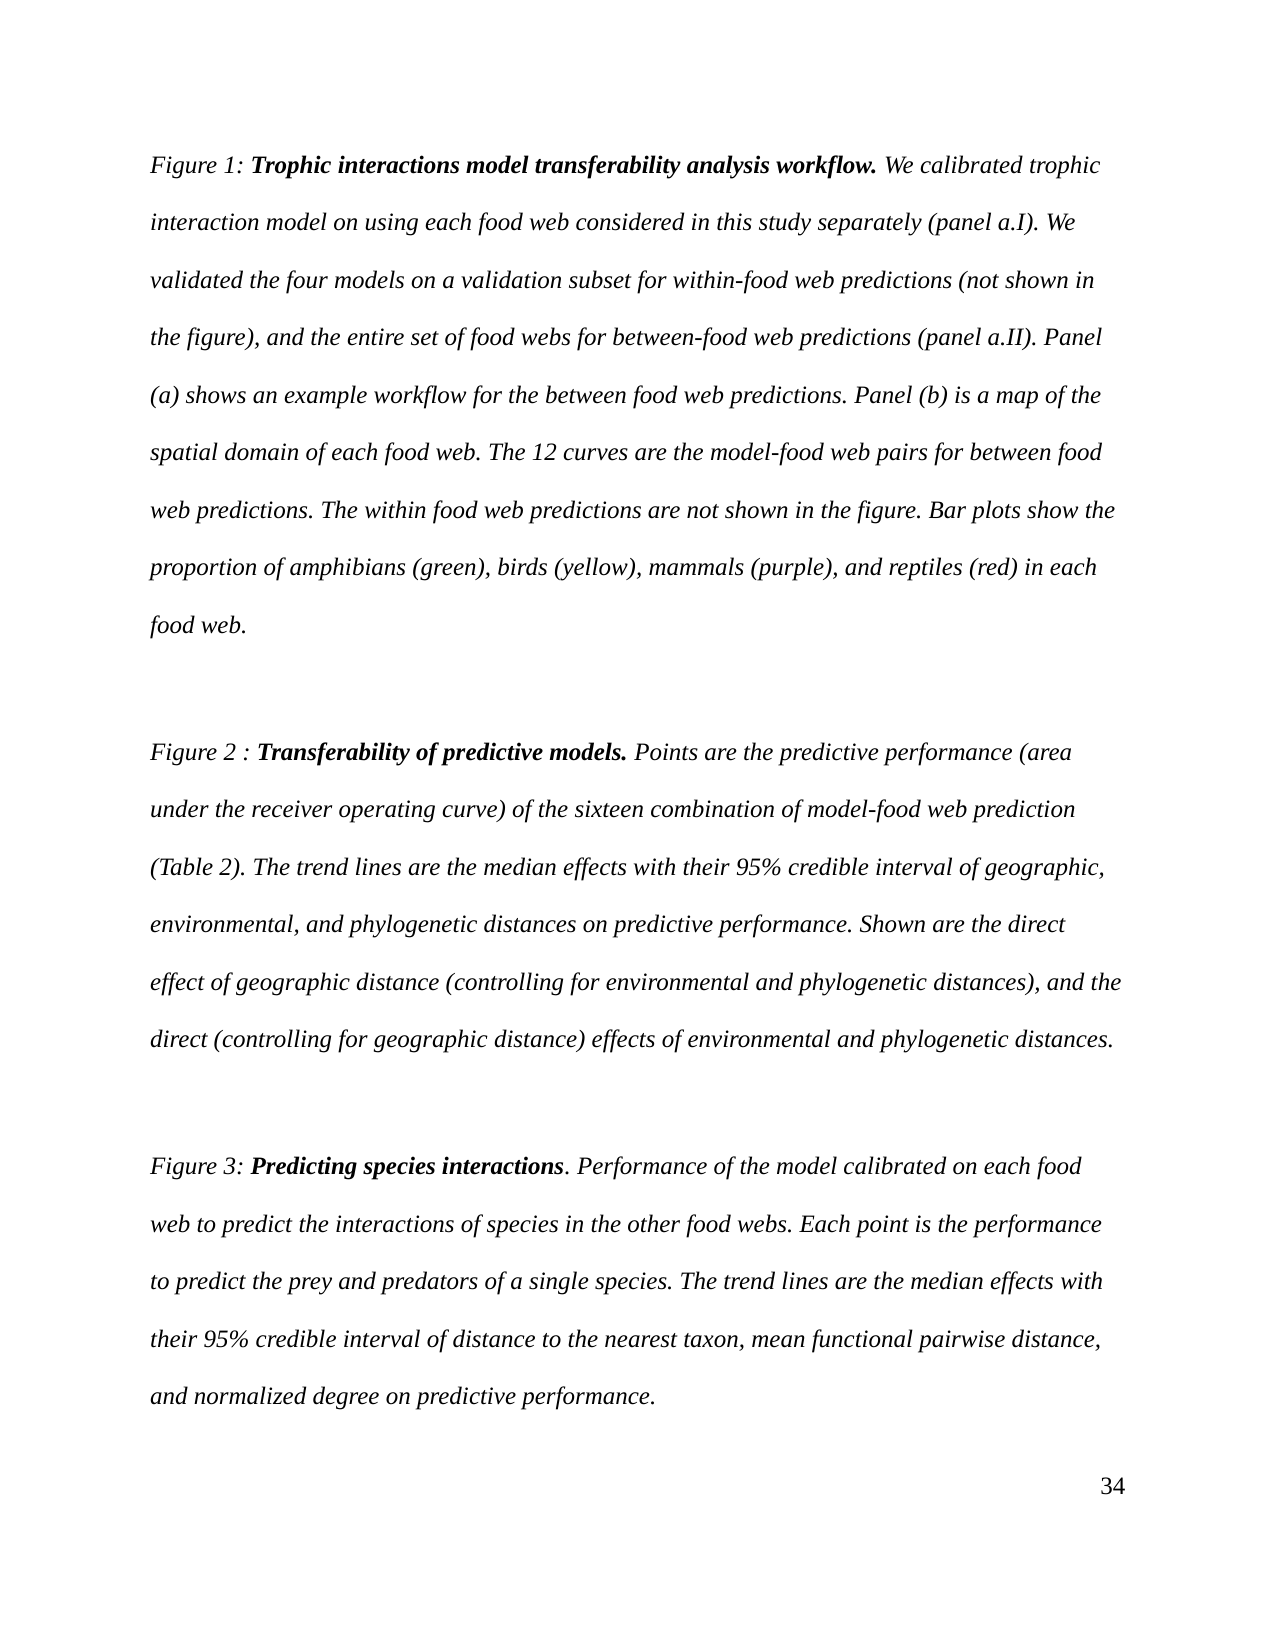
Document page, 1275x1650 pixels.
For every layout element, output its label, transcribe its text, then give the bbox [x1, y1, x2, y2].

text Figure 2 : Transferability of predictive models. Points are the predictive performance (area under the receiver operating curve) of the sixteen combination of model-food web prediction (Table 2). The trend lines are the median effects with their 95% credible interval of geographic, environmental, and phylogenetic distances on predictive performance. Shown are the direct effect of geographic distance (controlling for environmental and phylogenetic distances), and the direct (controlling for geographic distance) effects of environmental and phylogenetic distances. [150, 737, 1125, 1053]
text Figure 3: Predicting species interactions. Performance of the model calibrated on each food web to predict the interactions of species in the other food webs. Each point is the performance to predict the prey and predators of a single species. The trend lines are the median effects with their 95% credible interval of distance to the nearest taxon, mean functional pairwise distance, and normalized degree on predictive performance. [150, 1151, 1125, 1410]
text Figure 1: Trophic interactions model transferability analysis workflow. We calibrated trophic interaction model on using each food web considered in this study separately (panel a.I). We validated the four models on a validation subset for within-food web predictions (not shown in the figure), and the entire set of food webs for between-food web predictions (panel a.II). Panel (a) shows an example workflow for the between food web predictions. Panel (b) is a map of the spatial domain of each food web. The 12 curves are the model-food web pairs for between food web predictions. The within food web predictions are not shown in the figure. Bar plots show the proportion of amphibians (green), birds (yellow), mammals (purple), and reptiles (red) in each food web. [150, 150, 1125, 639]
